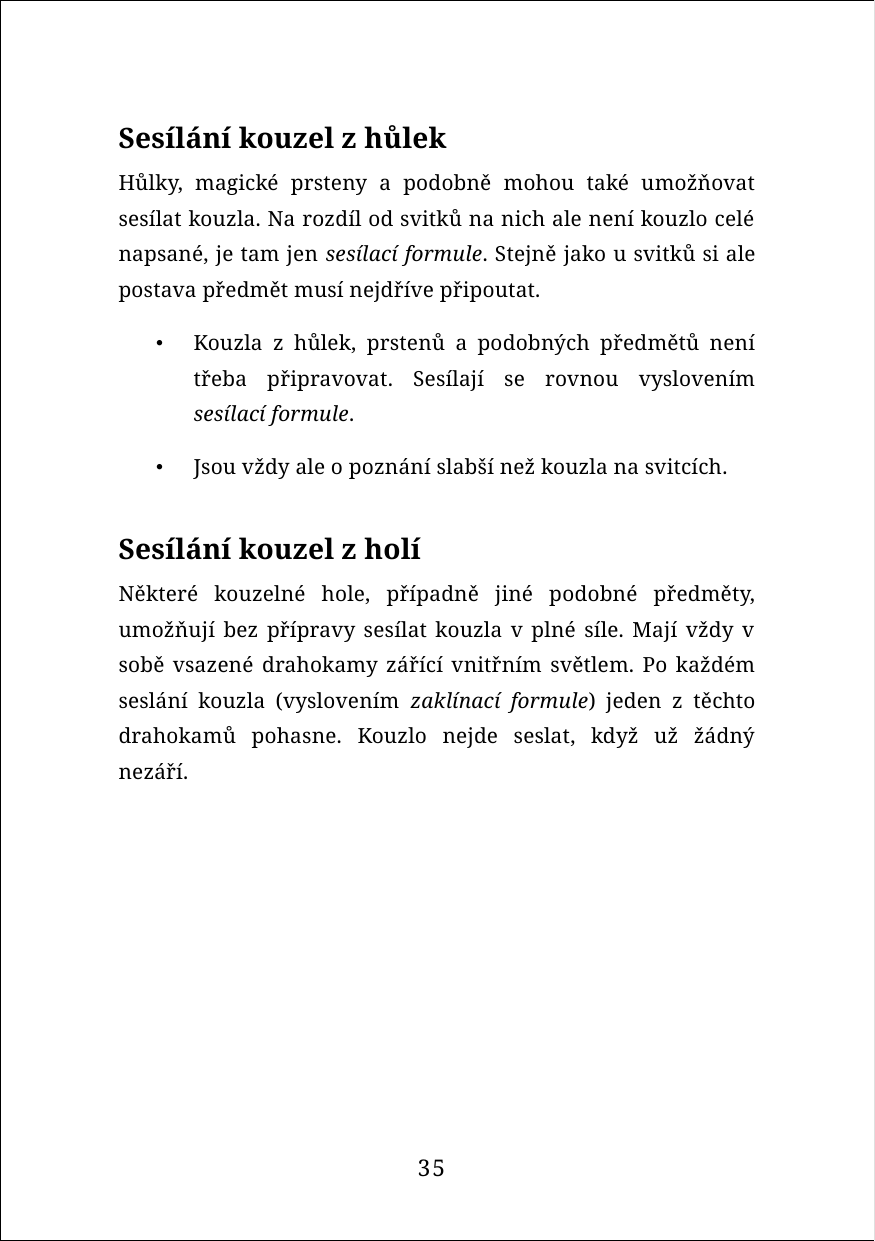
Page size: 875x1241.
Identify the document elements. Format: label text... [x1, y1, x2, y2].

subtitle Sesílání kouzel z holí [118, 529, 756, 568]
list Kouzla z hůlek, prstenů a podobných předmětů není třeba připravovat. Sesílají se rovnou vyslovením sesílací formule. [156, 328, 756, 428]
list Jsou vždy ale o poznání slabší než kouzla na svitcích. [156, 452, 756, 481]
text Některé kouzelné hole, případně jiné podobné předměty, umožňují bez přípravy sesílat kouzla v plné síle. Mají vždy v sobě vsazené drahokamy zářící vnitřním světlem. Po každém seslání kouzla (vyslovením zaklínací formule) jeden z těchto drahokamů pohasne. Kouzlo nejde seslat, když už žádný nezáří. [118, 579, 756, 785]
subtitle Sesílání kouzel z hůlek [118, 118, 756, 157]
text Hůlky, magické prsteny a podobně mohou také umožňovat sesílat kouzla. Na rozdíl od svitků na nich ale není kouzlo celé napsané, je tam jen sesílací formule. Stejně jako u svitků si ale postava předmět musí nejdříve připoutat. [118, 168, 756, 303]
